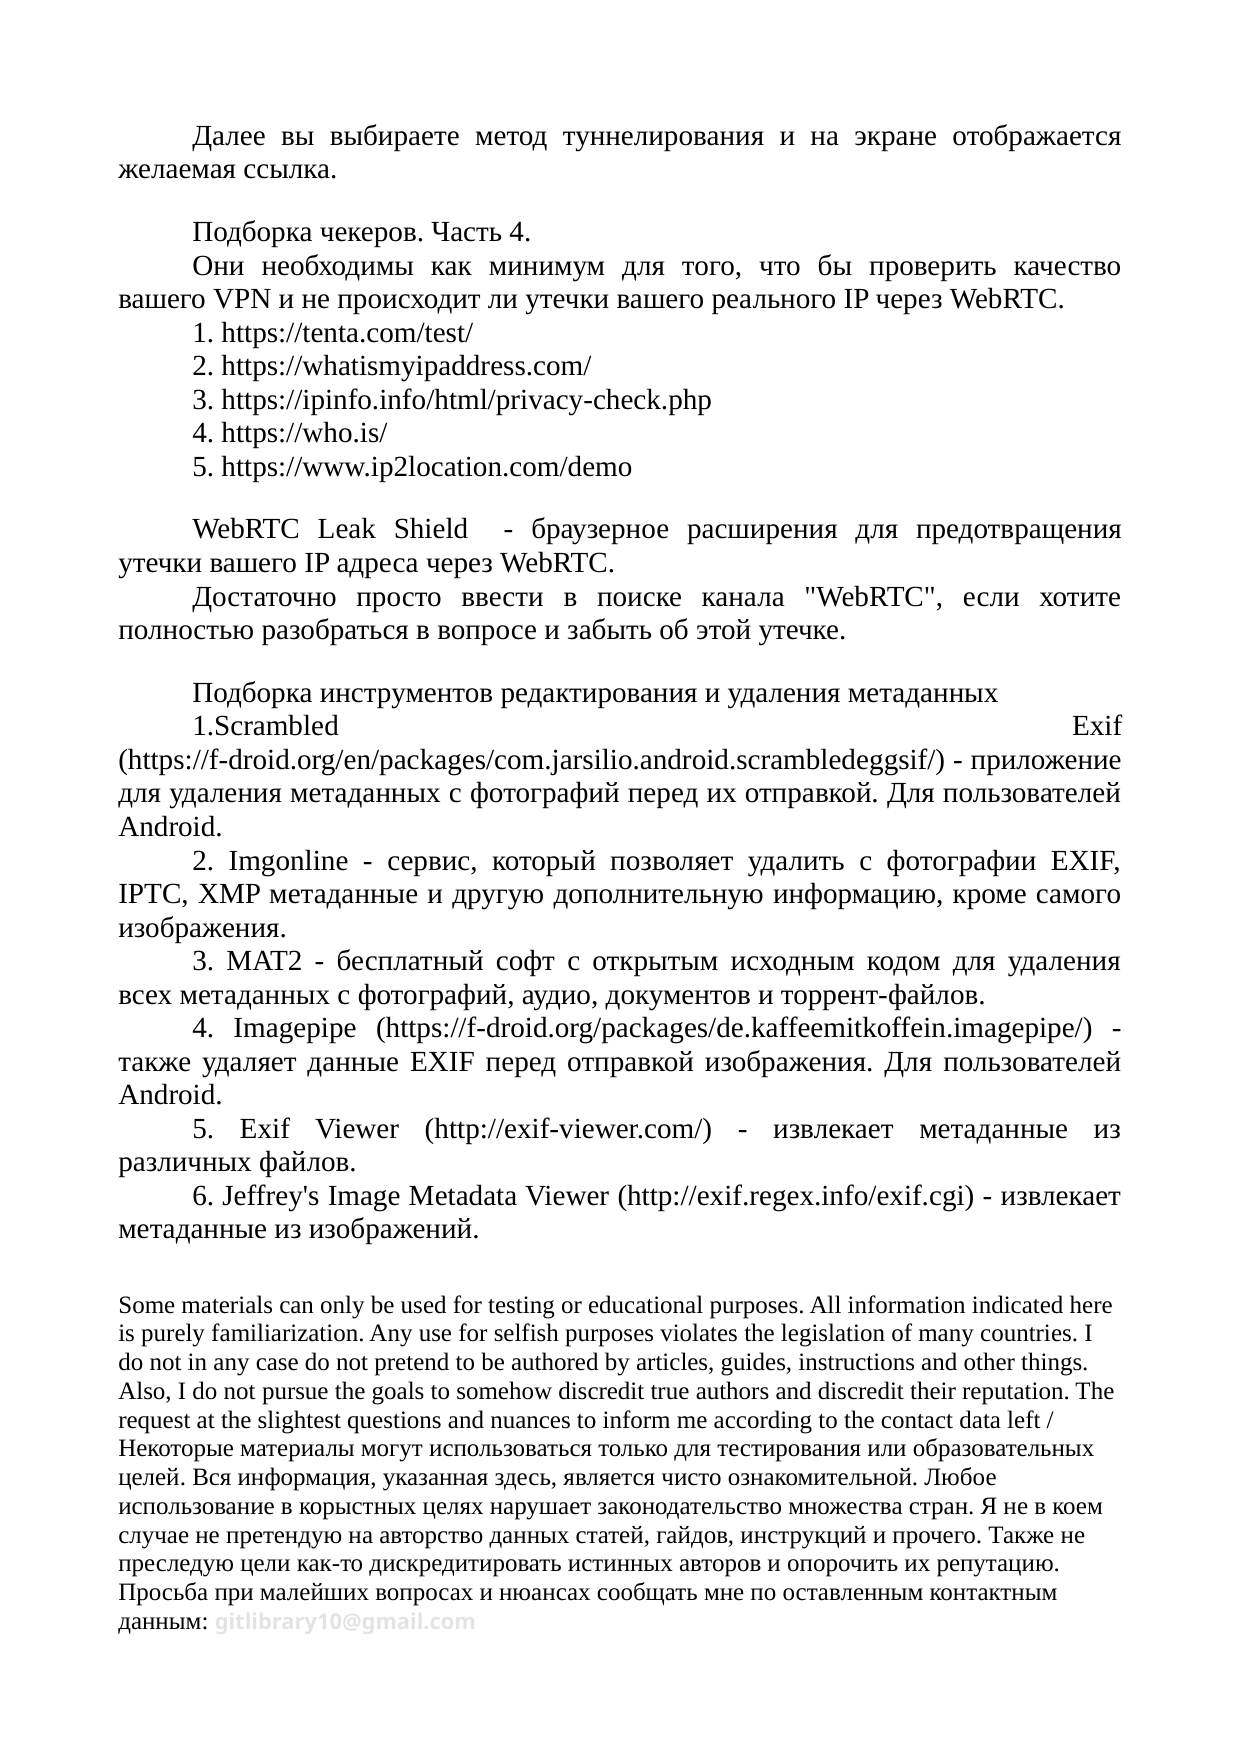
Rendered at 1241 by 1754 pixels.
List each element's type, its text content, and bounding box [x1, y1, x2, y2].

text Далее вы выбираете метод туннелирования и на экране отображается желаемая ссылка. [118, 118, 1122, 185]
text 3. MAT2 - бесплатный софт с открытым исходным кодом для удаления всех метаданных с фотографий, аудио, документов и торрент-файлов. [118, 943, 1122, 1010]
text 1. https://tenta.com/test/ [118, 315, 1122, 348]
text 4. https://who.is/ [118, 416, 1122, 449]
text Достаточно просто ввести в поиске канала "WebRTC", если хотите полностью разобраться в вопросе и забыть об этой утечке. [118, 579, 1122, 646]
text 2. https://whatismyipaddress.com/ [118, 348, 1122, 382]
text Подборка чекеров. Часть 4. [118, 214, 1122, 248]
text 5. Exif Viewer (http://exif-viewer.com/) - извлекает метаданные из различных файлов. [118, 1111, 1122, 1178]
text 4. Imagepipe (https://f-droid.org/packages/de.kaffeemitkoffein.imagepipe/) - также удаляет данные EXIF перед отправкой изображения. Для пользователей Android. [118, 1010, 1122, 1111]
text 1.Scrambled Exif (https://f-droid.org/en/packages/com.jarsilio.android.scrambledeggsif/) - приложение для удаления метаданных с фотографий перед их отправкой. Для пользователей Android. [118, 708, 1122, 843]
text 3. https://ipinfo.info/html/privacy-check.php [118, 382, 1122, 416]
text 2. Imgonline - сервис, который позволяет удалить с фотографии EXIF, IPTC, XMP метаданные и другую дополнительную информацию, кроме самого изображения. [118, 843, 1122, 943]
text Они необходимы как минимум для того, что бы проверить качество вашего VPN и не происходит ли утечки вашего реального IP через WebRTC. [118, 248, 1122, 315]
text WebRTC Leak Shield - браузерное расширения для предотвращения утечки вашего IP адреса через WebRTC. [118, 512, 1122, 579]
text 6. Jeffrey's Image Metadata Viewer (http://exif.regex.info/exif.cgi) - извлекает метаданные из изображений. [118, 1178, 1122, 1245]
text Подборка инструментов редактирования и удаления метаданных [118, 675, 1122, 708]
text 5. https://www.ip2location.com/demo [118, 449, 1122, 483]
